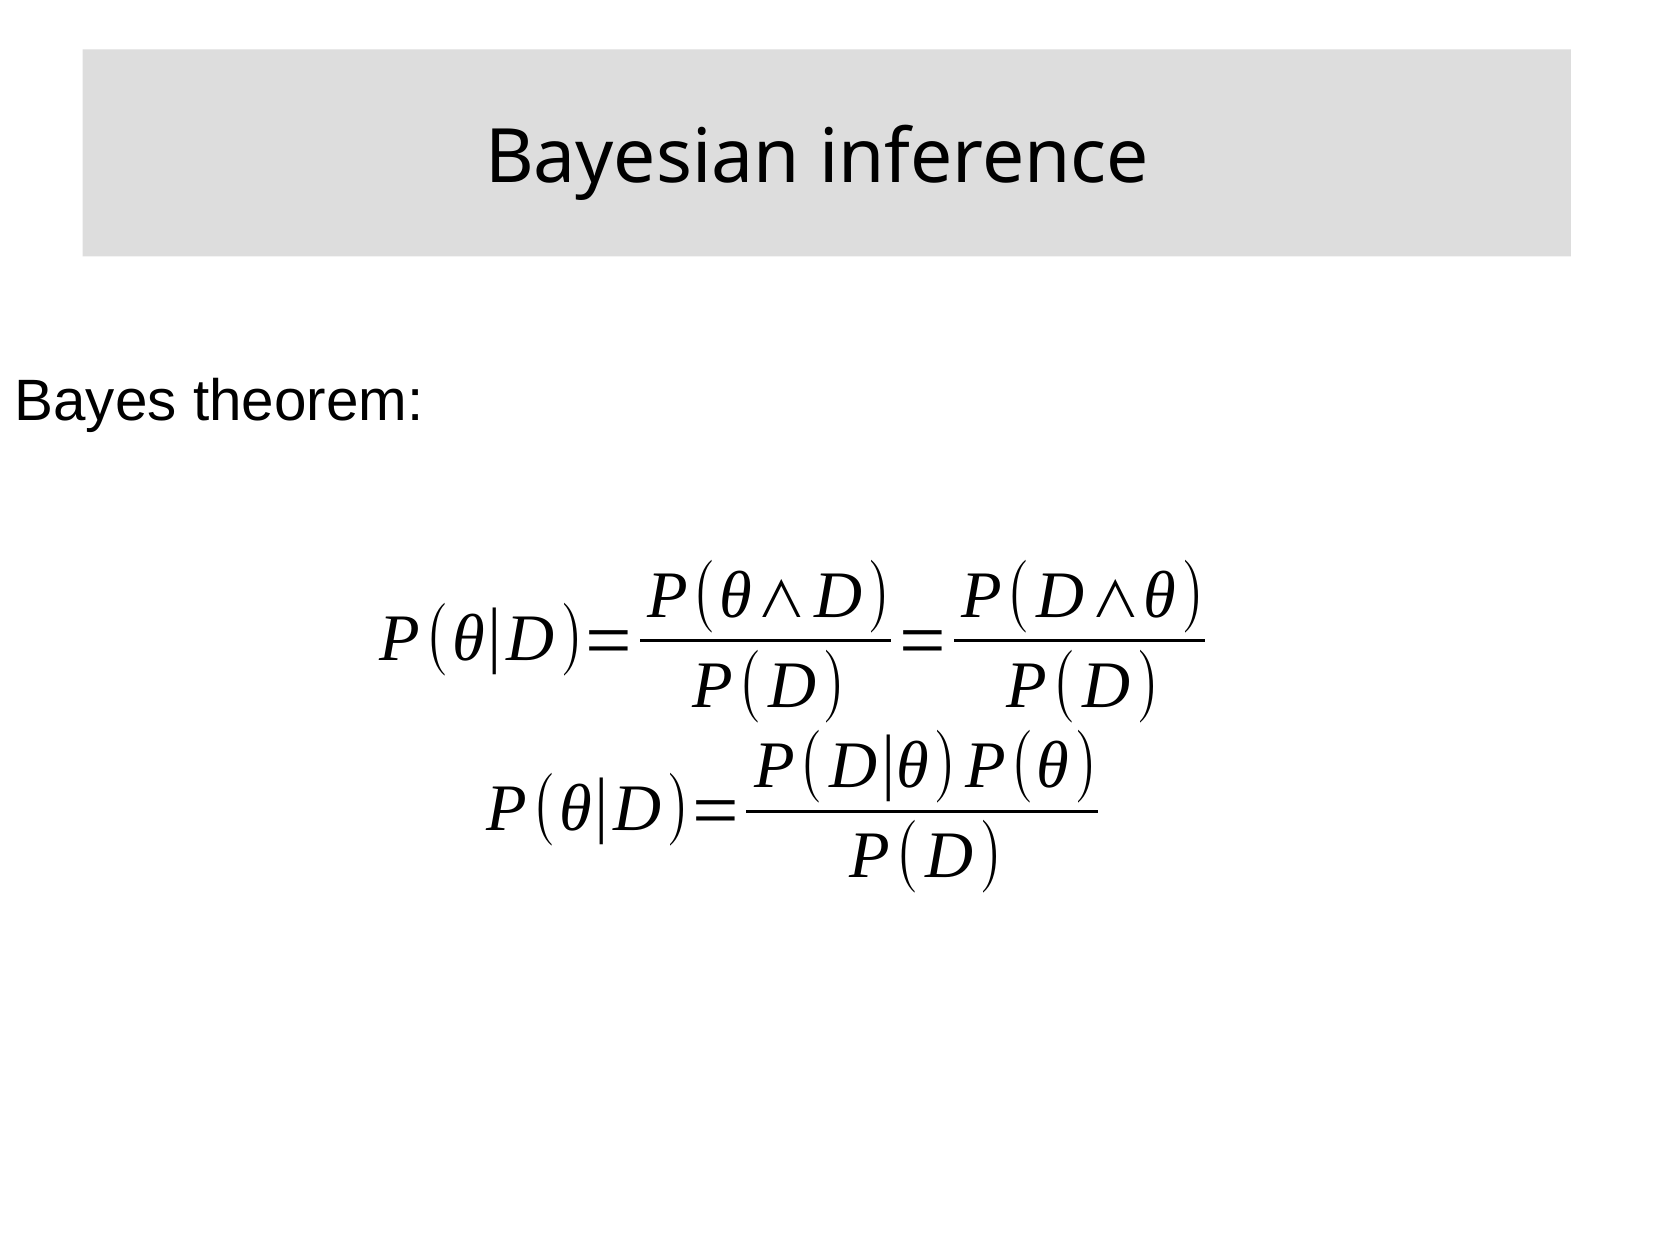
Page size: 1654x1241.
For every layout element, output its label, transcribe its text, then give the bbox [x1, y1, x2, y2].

title Bayesian inference [82, 49, 1571, 257]
chart [370, 556, 1215, 896]
text_box Bayes theorem: [0, 360, 481, 506]
